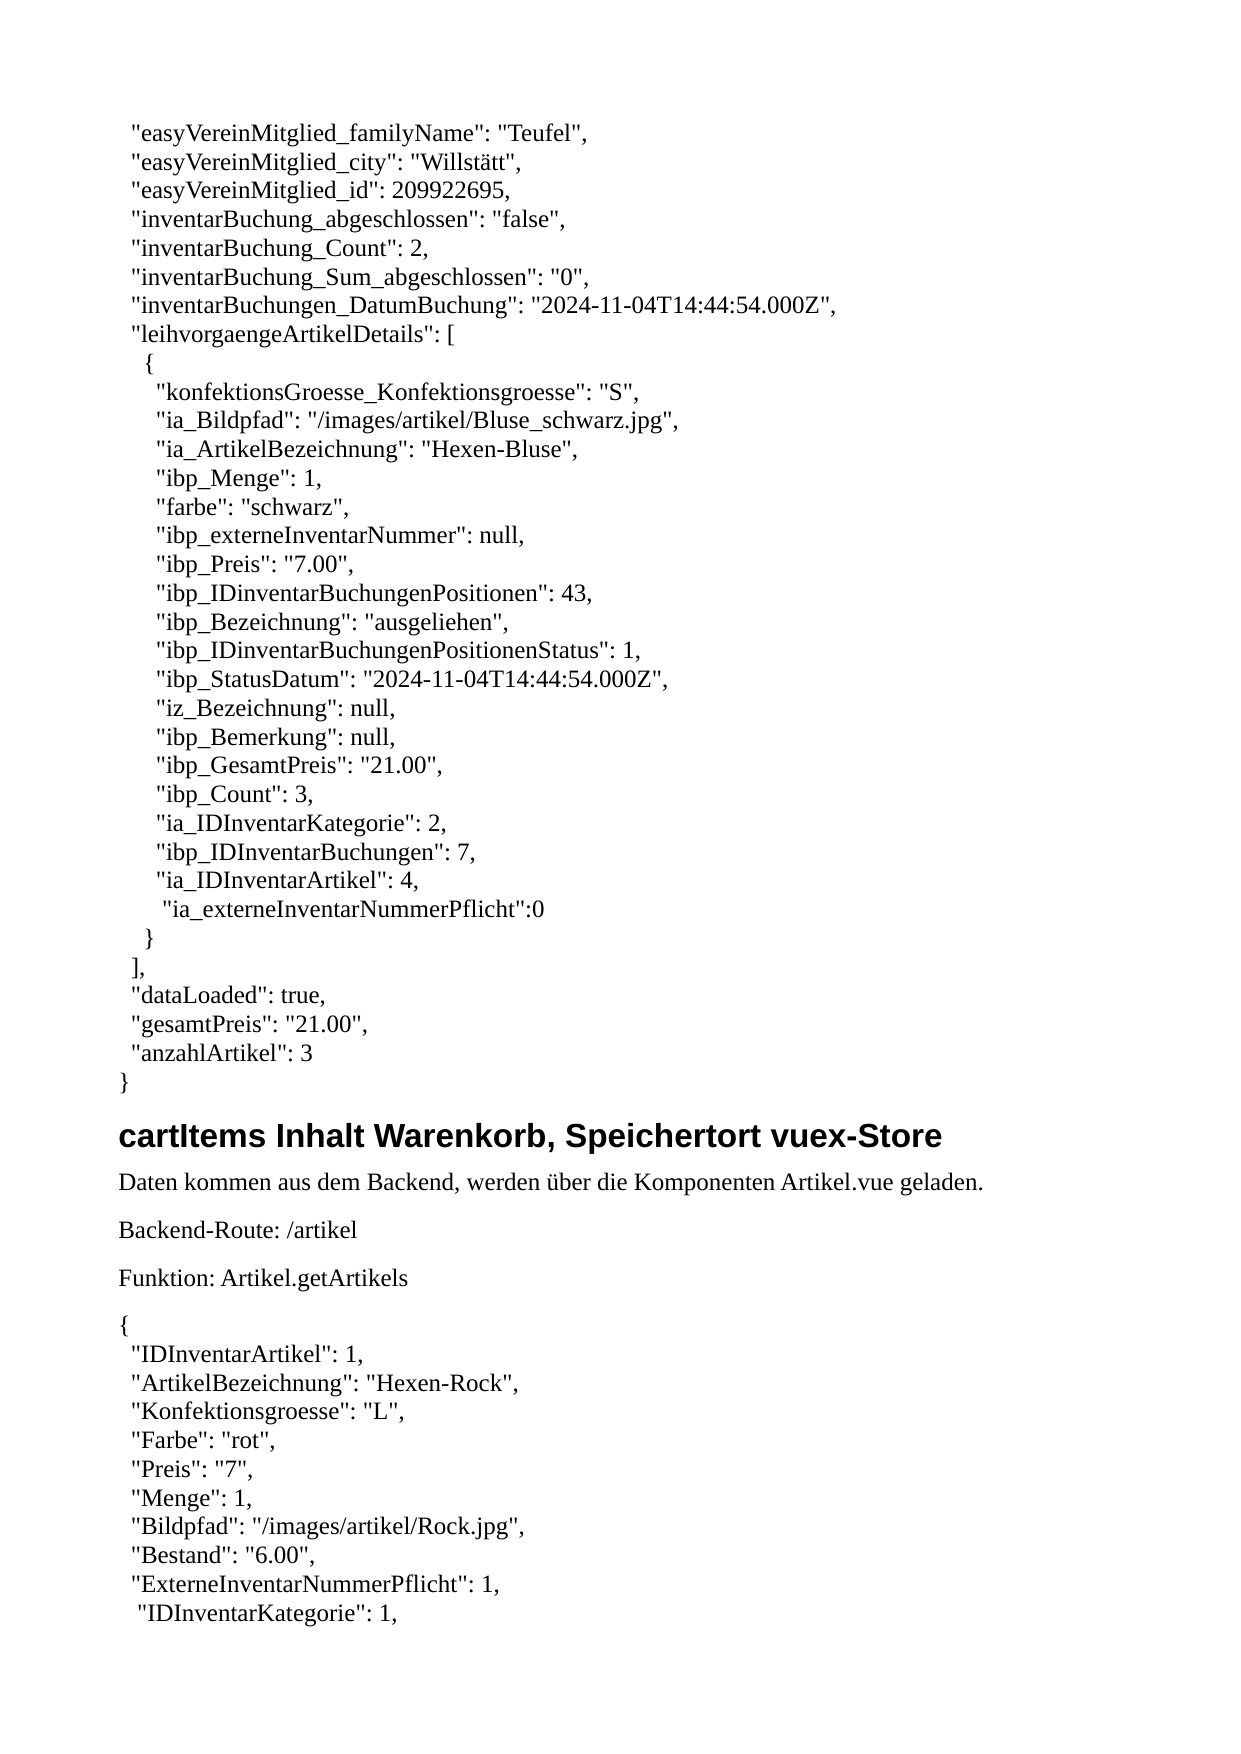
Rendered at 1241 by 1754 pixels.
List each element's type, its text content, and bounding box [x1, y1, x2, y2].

text "Bildpfad": "/images/artikel/Rock.jpg", [118, 1511, 1122, 1540]
text "ia_externeInventarNummerPflicht":0 [118, 894, 1122, 923]
text "ia_Bildpfad": "/images/artikel/Bluse_schwarz.jpg", [118, 406, 1122, 434]
text "ibp_StatusDatum": "2024-11-04T14:44:54.000Z", [118, 664, 1122, 693]
subtitle cartItems Inhalt Warenkorb, Speichertort vuex-Store [118, 1116, 1122, 1155]
text "ia_IDInventarKategorie": 2, [118, 808, 1122, 837]
text } [118, 1067, 1122, 1096]
text "easyVereinMitglied_id": 209922695, [118, 176, 1122, 204]
text "ia_ArtikelBezeichnung": "Hexen-Bluse", [118, 434, 1122, 463]
text "easyVereinMitglied_familyName": "Teufel", [118, 118, 1122, 147]
text "farbe": "schwarz", [118, 492, 1122, 521]
text "Bestand": "6.00", [118, 1540, 1122, 1569]
text Daten kommen aus dem Backend, werden über die Komponenten Artikel.vue geladen. [118, 1167, 1122, 1196]
text "inventarBuchung_Count": 2, [118, 233, 1122, 262]
text "konfektionsGroesse_Konfektionsgroesse": "S", [118, 377, 1122, 406]
text } [118, 923, 1122, 952]
text "ibp_Count": 3, [118, 779, 1122, 808]
text ], [118, 952, 1122, 981]
text "ibp_IDinventarBuchungenPositionenStatus": 1, [118, 636, 1122, 664]
text "anzahlArtikel": 3 [118, 1038, 1122, 1067]
text "ibp_externeInventarNummer": null, [118, 521, 1122, 549]
text "ibp_Preis": "7.00", [118, 549, 1122, 578]
text "Konfektionsgroesse": "L", [118, 1396, 1122, 1425]
text "gesamtPreis": "21.00", [118, 1009, 1122, 1038]
text { [118, 348, 1122, 377]
text "iz_Bezeichnung": null, [118, 693, 1122, 722]
text "Preis": "7", [118, 1454, 1122, 1483]
text "ibp_GesamtPreis": "21.00", [118, 751, 1122, 779]
text Backend-Route: /artikel [118, 1215, 1122, 1244]
text "ibp_Menge": 1, [118, 463, 1122, 492]
text "ibp_Bezeichnung": "ausgeliehen", [118, 607, 1122, 636]
text { [118, 1310, 1122, 1339]
text "ArtikelBezeichnung": "Hexen-Rock", [118, 1368, 1122, 1396]
text "IDInventarArtikel": 1, [118, 1339, 1122, 1368]
text "IDInventarKategorie": 1, [118, 1598, 1122, 1626]
text "ibp_Bemerkung": null, [118, 722, 1122, 751]
text "easyVereinMitglied_city": "Willstätt", [118, 147, 1122, 176]
text "inventarBuchung_Sum_abgeschlossen": "0", [118, 262, 1122, 291]
text "ia_IDInventarArtikel": 4, [118, 866, 1122, 894]
text "inventarBuchungen_DatumBuchung": "2024-11-04T14:44:54.000Z", [118, 291, 1122, 319]
text "leihvorgaengeArtikelDetails": [ [118, 319, 1122, 348]
text "inventarBuchung_abgeschlossen": "false", [118, 204, 1122, 233]
text "ibp_IDInventarBuchungen": 7, [118, 837, 1122, 866]
text "ExterneInventarNummerPflicht": 1, [118, 1569, 1122, 1598]
text "ibp_IDinventarBuchungenPositionen": 43, [118, 578, 1122, 607]
text "dataLoaded": true, [118, 981, 1122, 1009]
text "Farbe": "rot", [118, 1425, 1122, 1454]
text "Menge": 1, [118, 1483, 1122, 1511]
text Funktion: Artikel.getArtikels [118, 1263, 1122, 1291]
